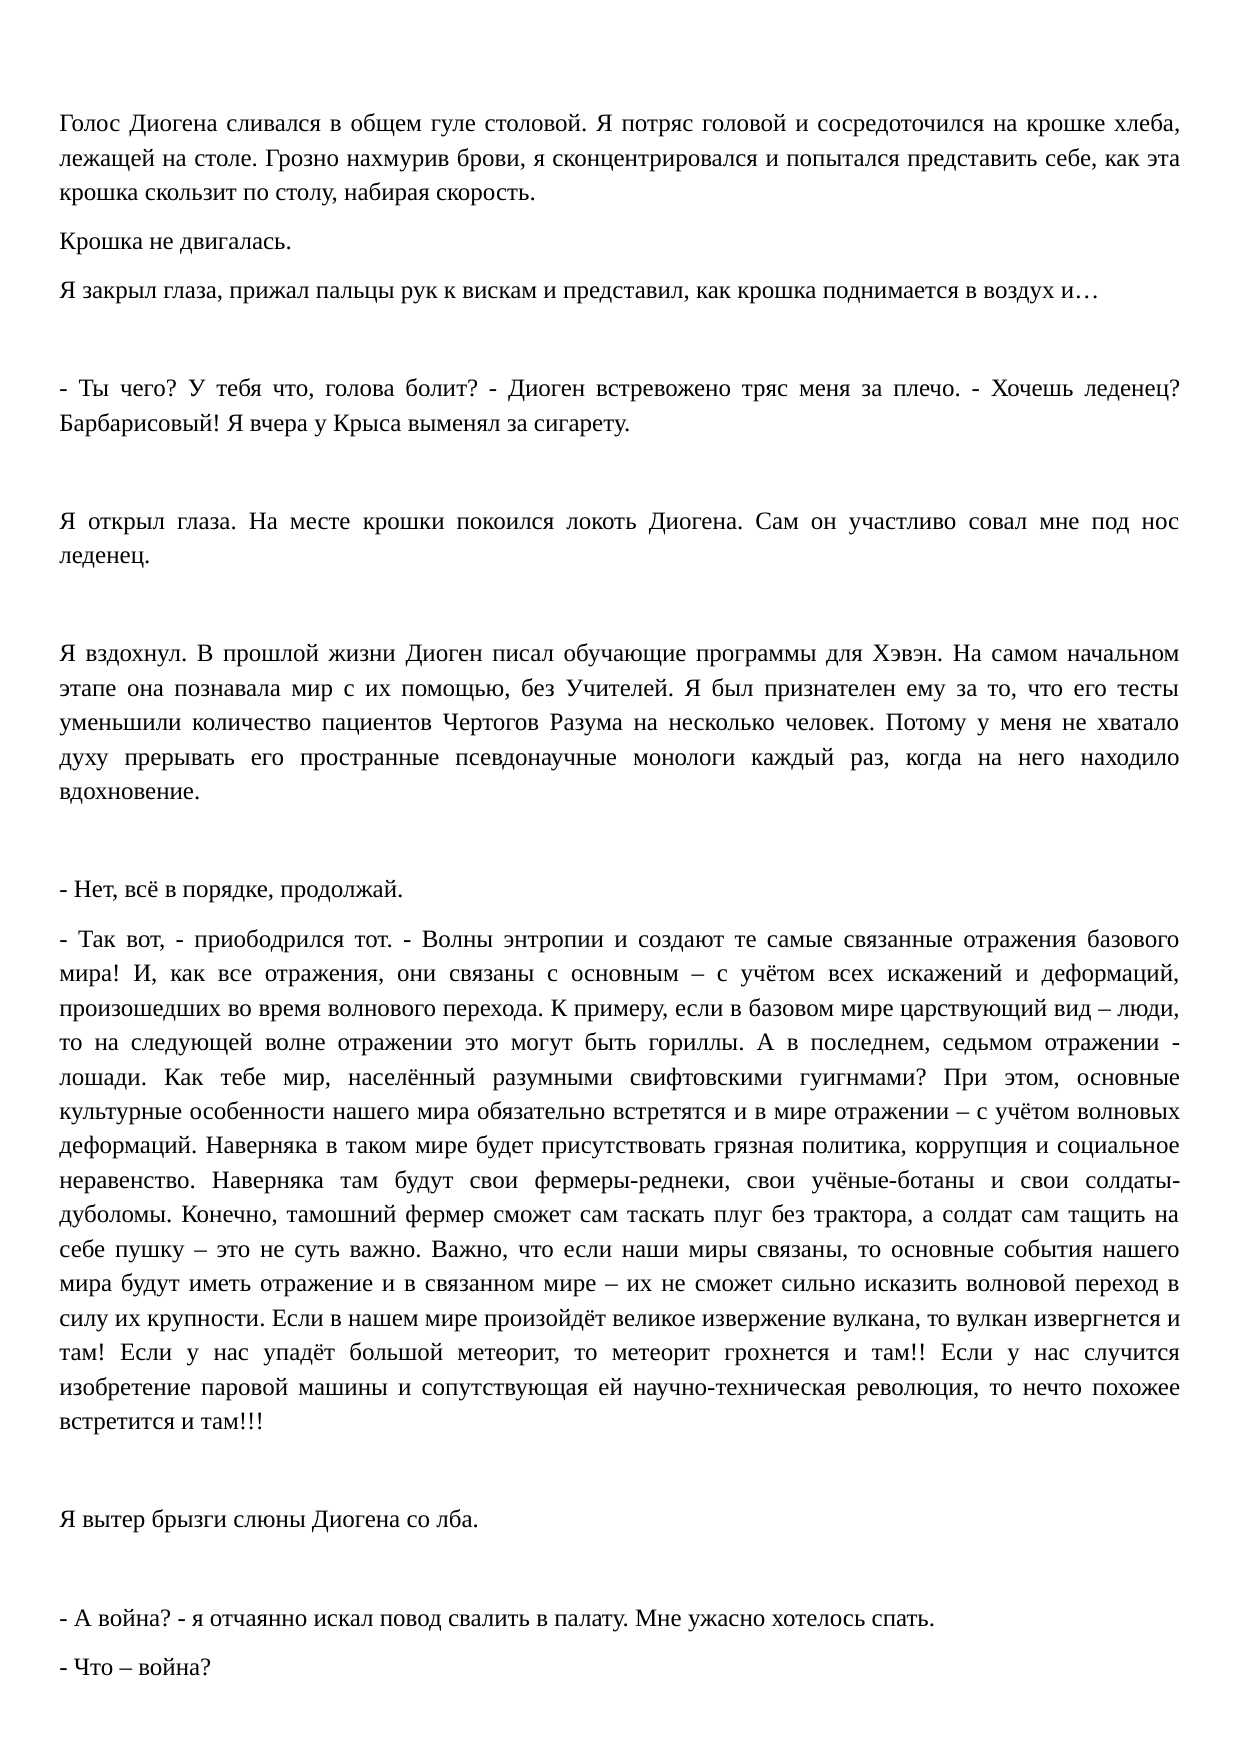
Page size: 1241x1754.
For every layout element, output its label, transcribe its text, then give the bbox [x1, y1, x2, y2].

text Голос Диогена сливался в общем гуле столовой. Я потряс головой и сосредоточился на крошке хлеба, лежащей на столе. Грозно нахмурив брови, я сконцентрировался и попытался представить себе, как эта крошка скользит по столу, набирая скорость. [59, 108, 1181, 206]
text - Так вот, - приободрился тот. - Волны энтропии и создают те самые связанные отражения базового мира! И, как все отражения, они связаны с основным – с учётом всех искажений и деформаций, произошедших во время волнового перехода. К примеру, если в базовом мире царствующий вид – люди, то на следующей волне отражении это могут быть гориллы. А в последнем, седьмом отражении - лошади. Как тебе мир, населённый разумными свифтовскими гуигнмами? При этом, основные культурные особенности нашего мира обязательно встретятся и в мире отражении – с учётом волновых деформаций. Наверняка в таком мире будет присутствовать грязная политика, коррупция и социальное неравенство. Наверняка там будут свои фермеры-реднеки, свои учёные-ботаны и свои солдаты-дуболомы. Конечно, тамошний фермер сможет сам таскать плуг без трактора, а солдат сам тащить на себе пушку – это не суть важно. Важно, что если наши миры связаны, то основные события нашего мира будут иметь отражение и в связанном мире – их не сможет сильно исказить волновой переход в силу их крупности. Если в нашем мире произойдёт великое извержение вулкана, то вулкан извергнется и там! Если у нас упадёт большой метеорит, то метеорит грохнется и там!! Если у нас случится изобретение паровой машины и сопутствующая ей научно-техническая революция, то нечто похожее встретится и там!!! [59, 924, 1181, 1435]
text - Нет, всё в порядке, продолжай. [59, 874, 1181, 903]
text - А война? - я отчаянно искал повод свалить в палату. Мне ужасно хотелось спать. [59, 1603, 1181, 1631]
text Я вытер брызги слюны Диогена со лба. [59, 1504, 1181, 1533]
text Я вздохнул. В прошлой жизни Диоген писал обучающие программы для Хэвэн. На самом начальном этапе она познавала мир с их помощью, без Учителей. Я был признателен ему за то, что его тесты уменьшили количество пациентов Чертогов Разума на несколько человек. Потому у меня не хватало духу прерывать его пространные псевдонаучные монологи каждый раз, когда на него находило вдохновение. [59, 638, 1181, 805]
text - Ты чего? У тебя что, голова болит? - Диоген встревожено тряс меня за плечо. - Хочешь леденец? Барбарисовый! Я вчера у Крыса выменял за сигарету. [59, 373, 1181, 437]
text Крошка не двигалась. [59, 226, 1181, 255]
text - Что – война? [59, 1652, 1181, 1680]
text Я открыл глаза. На месте крошки покоился локоть Диогена. Сам он участливо совал мне под нос леденец. [59, 506, 1181, 569]
text Я закрыл глаза, прижал пальцы рук к вискам и представил, как крошка поднимается в воздух и… [59, 275, 1181, 304]
